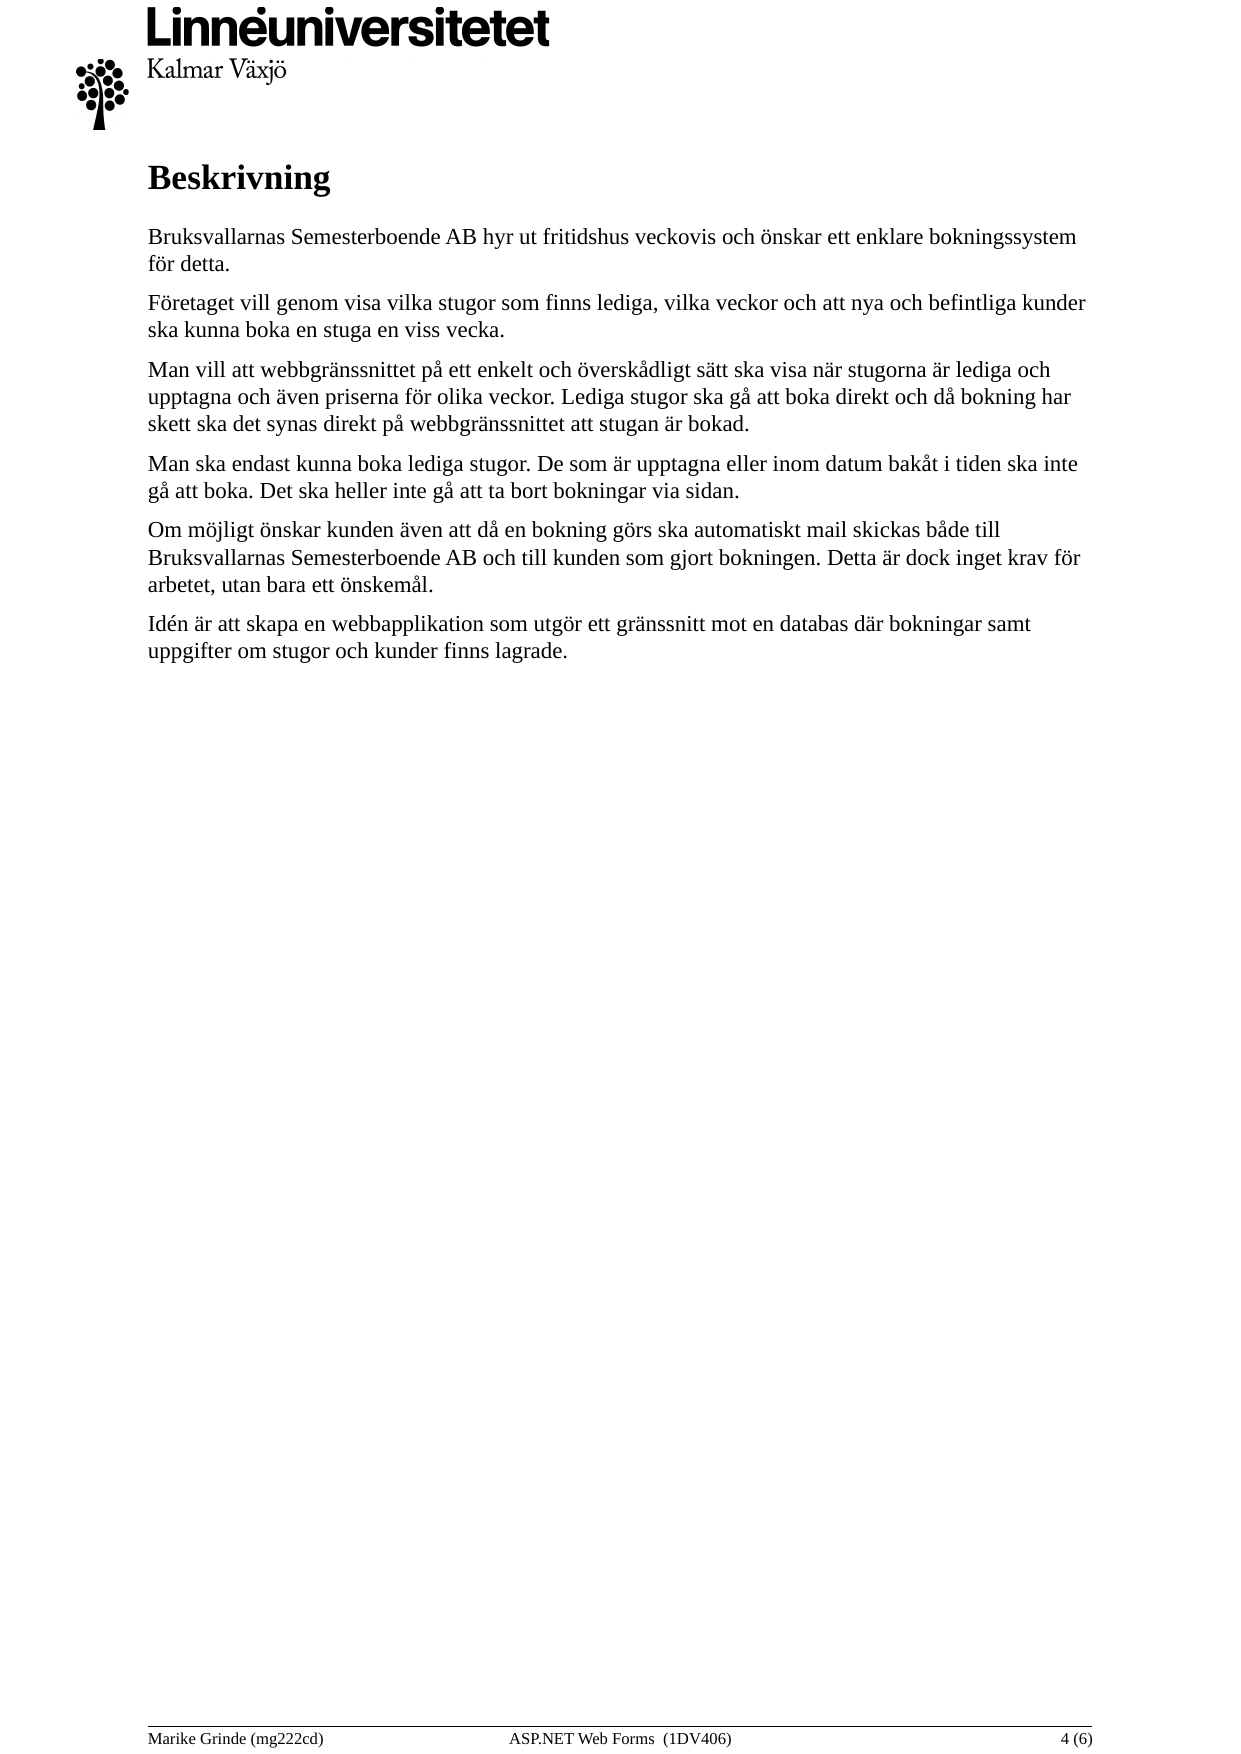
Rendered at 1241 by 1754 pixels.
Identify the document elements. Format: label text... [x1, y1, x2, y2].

text Företaget vill genom visa vilka stugor som finns lediga, vilka veckor och att nya och befintliga kunder ska kunna boka en stuga en viss vecka. [148, 289, 1092, 343]
picture [76, 59, 129, 130]
text Man vill att webbgränssnittet på ett enkelt och överskådligt sätt ska visa när stugorna är lediga och upptagna och även priserna för olika veckor. Lediga stugor ska gå att boka direkt och då bokning har skett ska det synas direkt på webbgränssnittet att stugan är bokad. [148, 355, 1092, 437]
text Om möjligt önskar kunden även att då en bokning görs ska automatiskt mail skickas både till Bruksvallarnas Semesterboende AB och till kunden som gjort bokningen. Detta är dock inget krav för arbetet, utan bara ett önskemål. [148, 516, 1092, 597]
text Idén är att skapa en webbapplikation som utgör ett gränssnitt mot en databas där bokningar samt uppgifter om stugor och kunder finns lagrade. [148, 609, 1092, 664]
text Bruksvallarnas Semesterboende AB hyr ut fritidshus veckovis och önskar ett enklare bokningssystem för detta. [148, 222, 1092, 276]
subtitle Beskrivning [148, 156, 1092, 197]
picture [147, 7, 550, 85]
text Man ska endast kunna boka lediga stugor. De som är upptagna eller inom datum bakåt i tiden ska inte gå att boka. Det ska heller inte gå att ta bort bokningar via sidan. [148, 449, 1092, 503]
